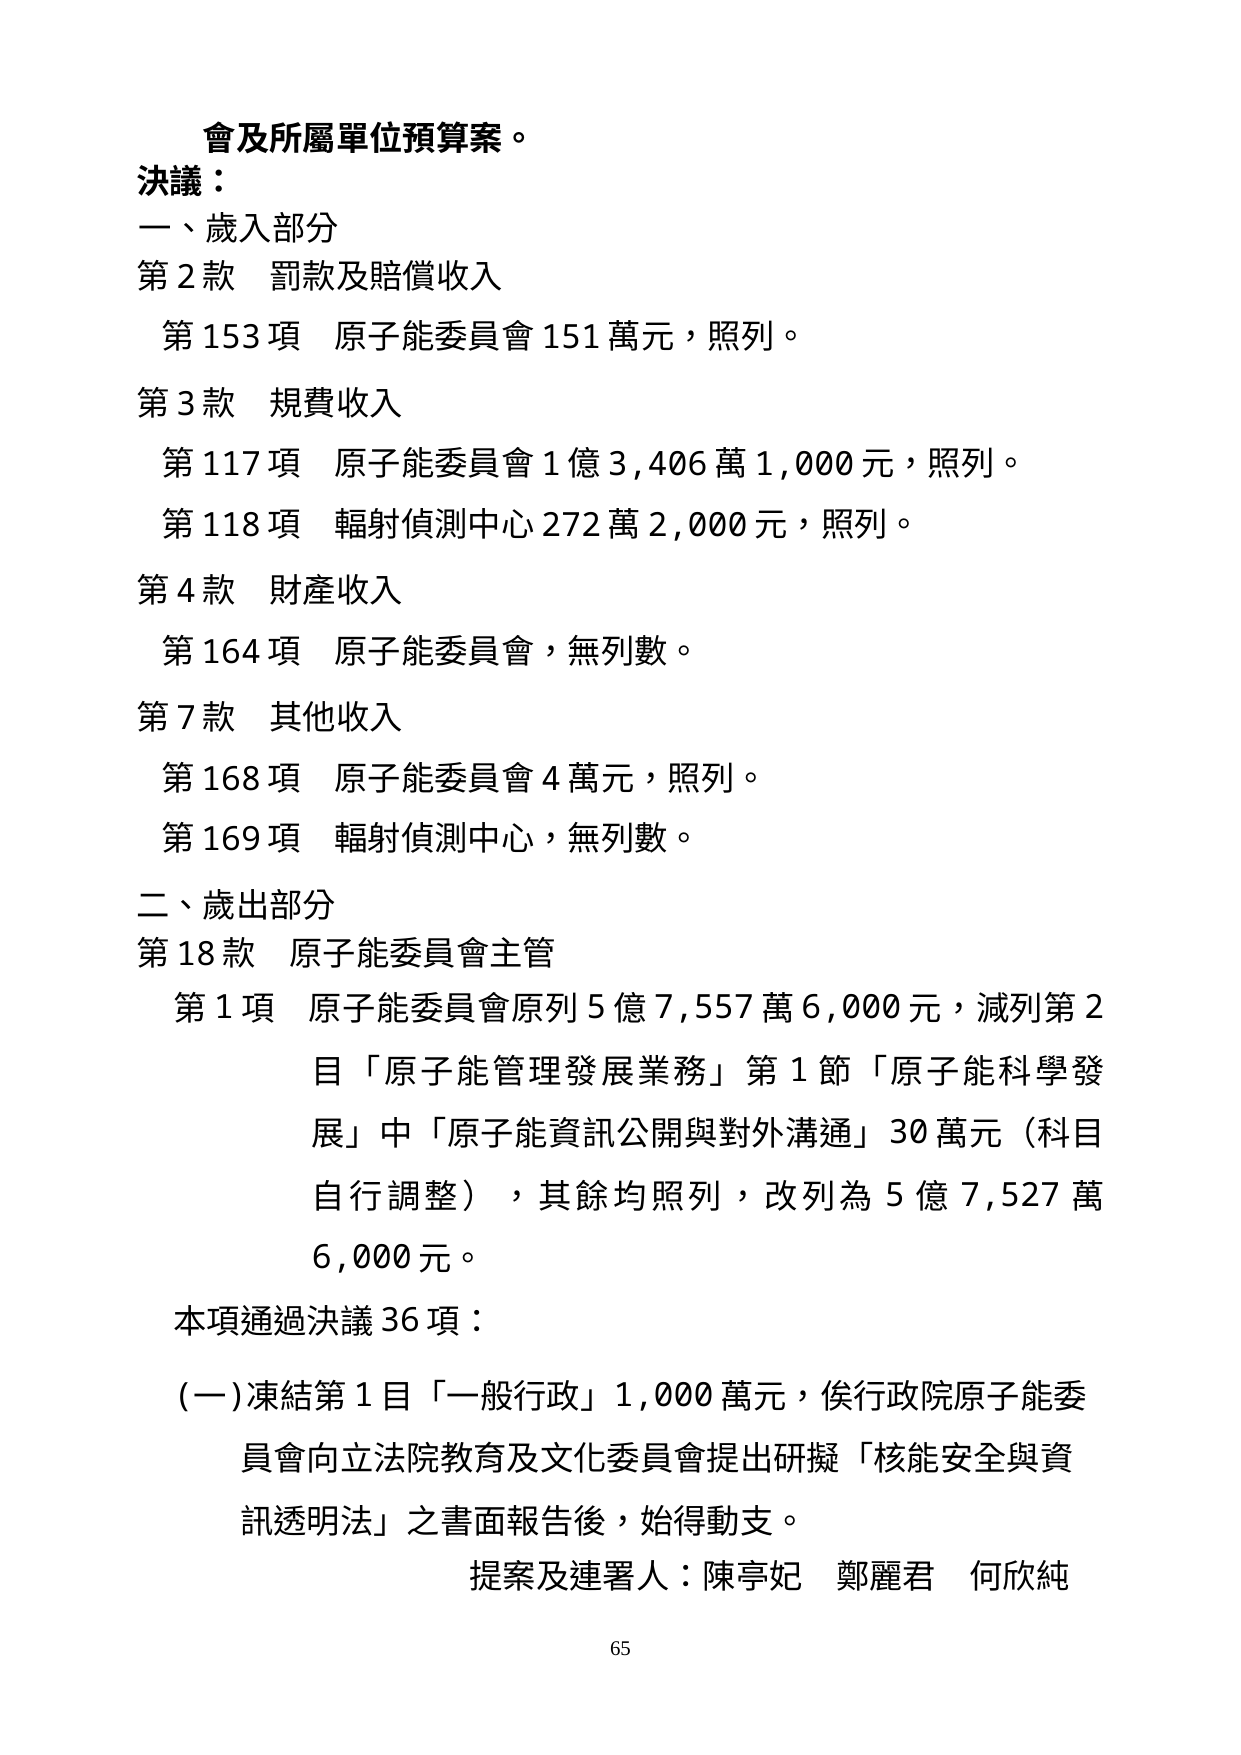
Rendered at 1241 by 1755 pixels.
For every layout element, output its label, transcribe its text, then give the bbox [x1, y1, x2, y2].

text 提案及連署人：陳亭妃 鄭麗君 何欣純 [136, 1550, 1104, 1598]
text 第164項 原子能委員會，無列數。 [161, 625, 1104, 673]
text 第169項 輻射偵測中心，無列數。 [161, 812, 1104, 860]
text 會及所屬單位預算案。 [136, 112, 1104, 160]
text 二、歲出部分 [136, 879, 1104, 927]
text (一)凍結第1目「一般行政」1,000萬元，俟行政院原子能委員會向立法院教育及文化委員會提出研擬「核能安全與資訊透明法」之書面報告後，始得動支。 [173, 1362, 1104, 1550]
text 第3款 規費收入 [136, 377, 1104, 425]
text 第118項 輻射偵測中心272萬2,000元，照列。 [161, 498, 1104, 546]
text 一、歲入部分 [138, 202, 1104, 250]
text 第168項 原子能委員會4萬元，照列。 [161, 752, 1104, 800]
text 第1項 原子能委員會原列5億7,557萬6,000元，減列第2目「原子能管理發展業務」第1節「原子能科學發展」中「原子能資訊公開與對外溝通」30萬元（科目自行調整），其餘均照列，改列為5億7,527萬6,000元。 [173, 975, 1104, 1287]
text 第18款 原子能委員會主管 [136, 927, 1104, 975]
text 第4款 財產收入 [136, 564, 1104, 612]
text 第2款 罰款及賠償收入 [136, 250, 1104, 298]
text 第153項 原子能委員會151萬元，照列。 [161, 310, 1104, 358]
text 決議： [136, 160, 1104, 202]
text 第117項 原子能委員會1億3,406萬1,000元，照列。 [161, 437, 1104, 485]
text 第7款 其他收入 [136, 691, 1104, 739]
text 本項通過決議36項： [173, 1287, 1104, 1350]
